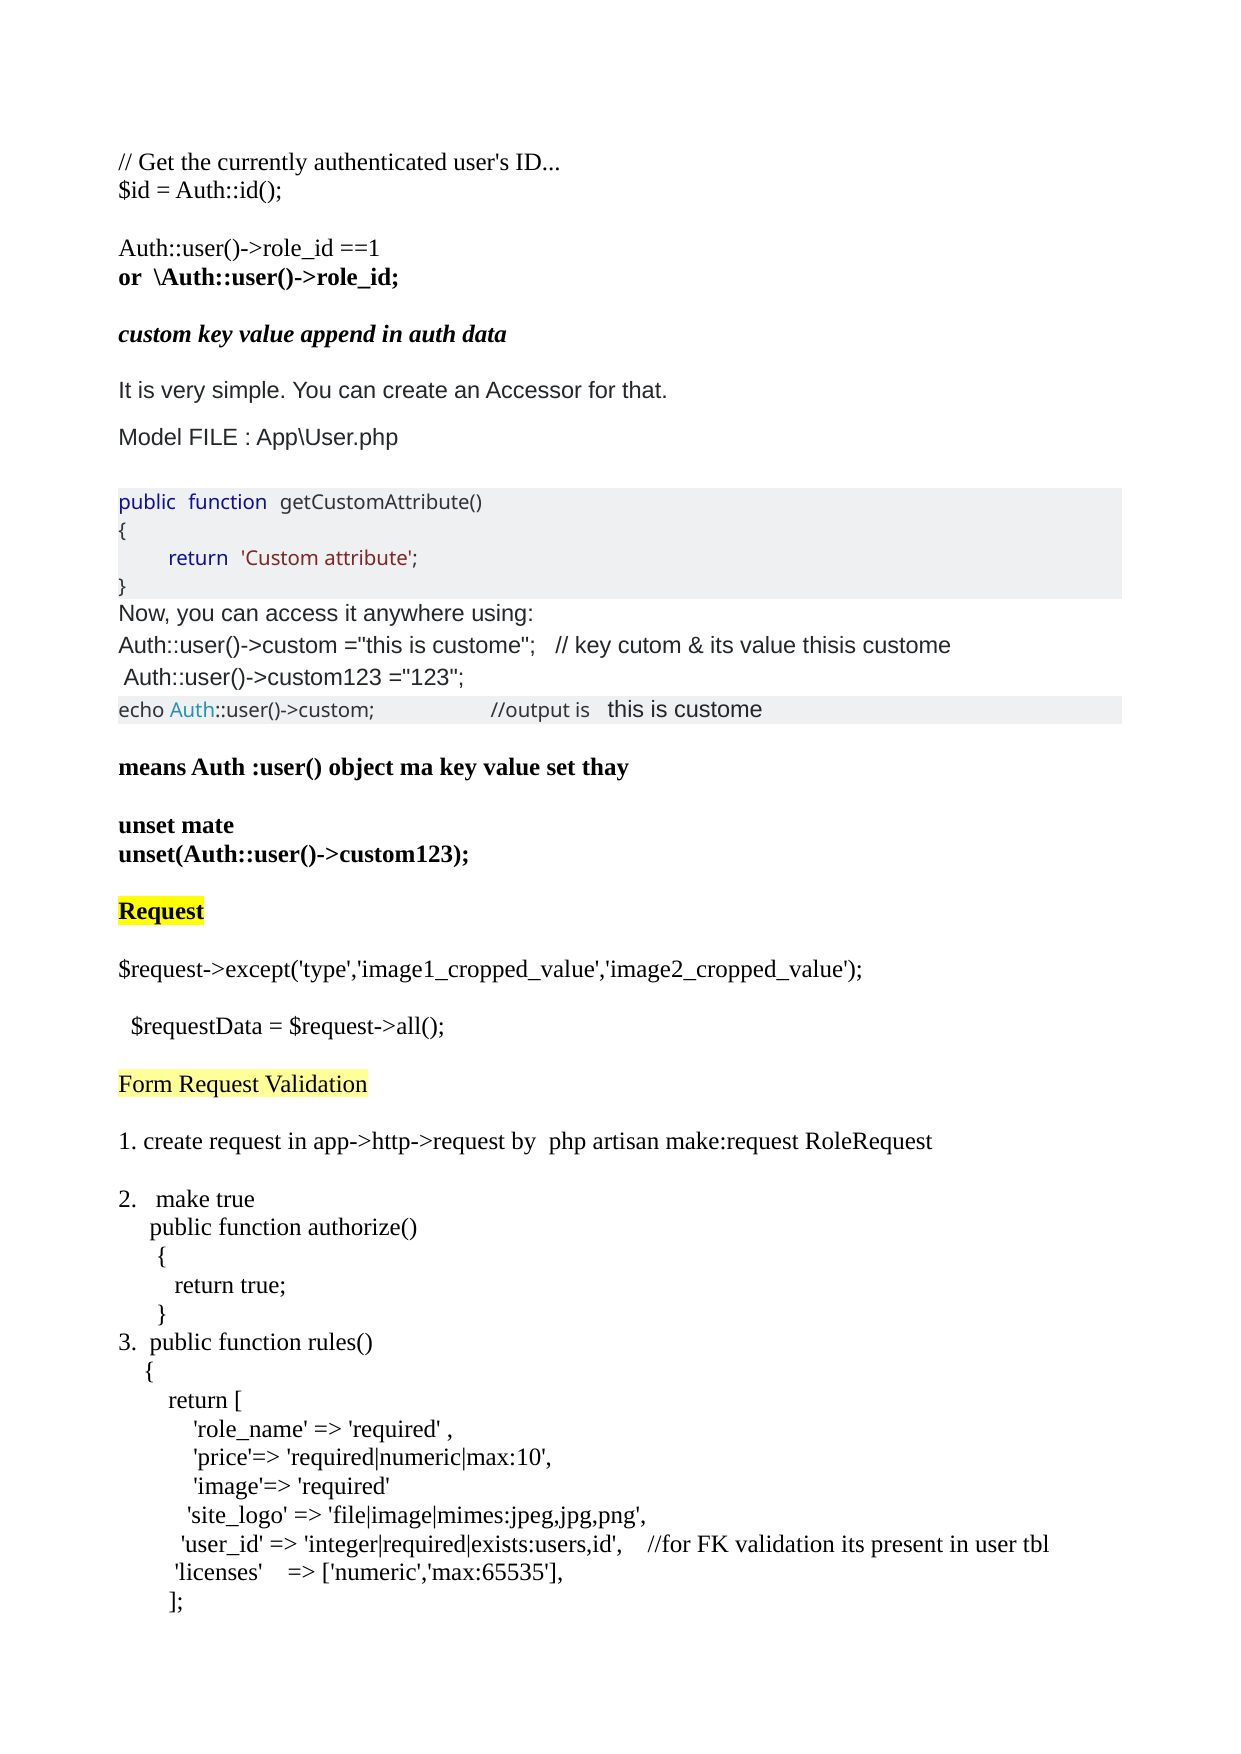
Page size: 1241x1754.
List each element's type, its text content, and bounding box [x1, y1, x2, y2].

text Auth::user()->role_id ==1 [118, 233, 1122, 262]
text or \Auth::user()->role_id; [118, 262, 1122, 291]
text 1. create request in app->http->request by php artisan make:request RoleRequest [118, 1126, 1122, 1155]
text public function getCustomAttribute() [118, 488, 1122, 516]
text { [118, 1241, 1122, 1270]
text return [ [118, 1385, 1122, 1414]
text { [118, 1356, 1122, 1385]
text Now, you can access it anywhere using: [118, 599, 1122, 626]
text return true; [118, 1270, 1122, 1299]
text It is very simple. You can create an Accessor for that. [118, 377, 1122, 404]
text custom key value append in auth data [118, 319, 1122, 348]
text Form Request Validation [118, 1069, 1122, 1097]
text 2. make true [118, 1184, 1122, 1212]
text { [118, 516, 1122, 543]
text 3. public function rules() [118, 1327, 1122, 1356]
text 'role_name' => 'required' , [118, 1414, 1122, 1442]
text ]; [118, 1586, 1122, 1615]
text public function authorize() [118, 1212, 1122, 1241]
text Request [118, 896, 1122, 925]
text $request->except('type','image1_cropped_value','image2_cropped_value'); [118, 954, 1122, 982]
text 'price'=> 'required|numeric|max:10', [118, 1442, 1122, 1471]
text $id = Auth::id(); [118, 176, 1122, 204]
text return 'Custom attribute'; [118, 543, 1122, 571]
text } [118, 1299, 1122, 1327]
text 'user_id' => 'integer|required|exists:users,id', //for FK validation its present in user tbl [118, 1529, 1122, 1557]
text 'site_logo' => 'file|image|mimes:jpeg,jpg,png', [118, 1500, 1122, 1529]
text // Get the currently authenticated user's ID... [118, 147, 1122, 176]
text unset mate [118, 810, 1122, 839]
text echo Auth::user()->custom; //output is this is custome [118, 696, 1122, 724]
text Auth::user()->custom123 ="123"; [118, 663, 1122, 690]
text unset(Auth::user()->custom123); [118, 839, 1122, 867]
text means Auth :user() object ma key value set thay [118, 752, 1122, 781]
text } [118, 571, 1122, 599]
text 'licenses' => ['numeric','max:65535'], [118, 1557, 1122, 1586]
text 'image'=> 'required' [118, 1471, 1122, 1500]
text Auth::user()->custom ="this is custome"; // key cutom & its value thisis custome [118, 631, 1122, 658]
text $requestData = $request->all(); [118, 1011, 1122, 1040]
text Model FILE : App\User.php [118, 424, 1122, 451]
